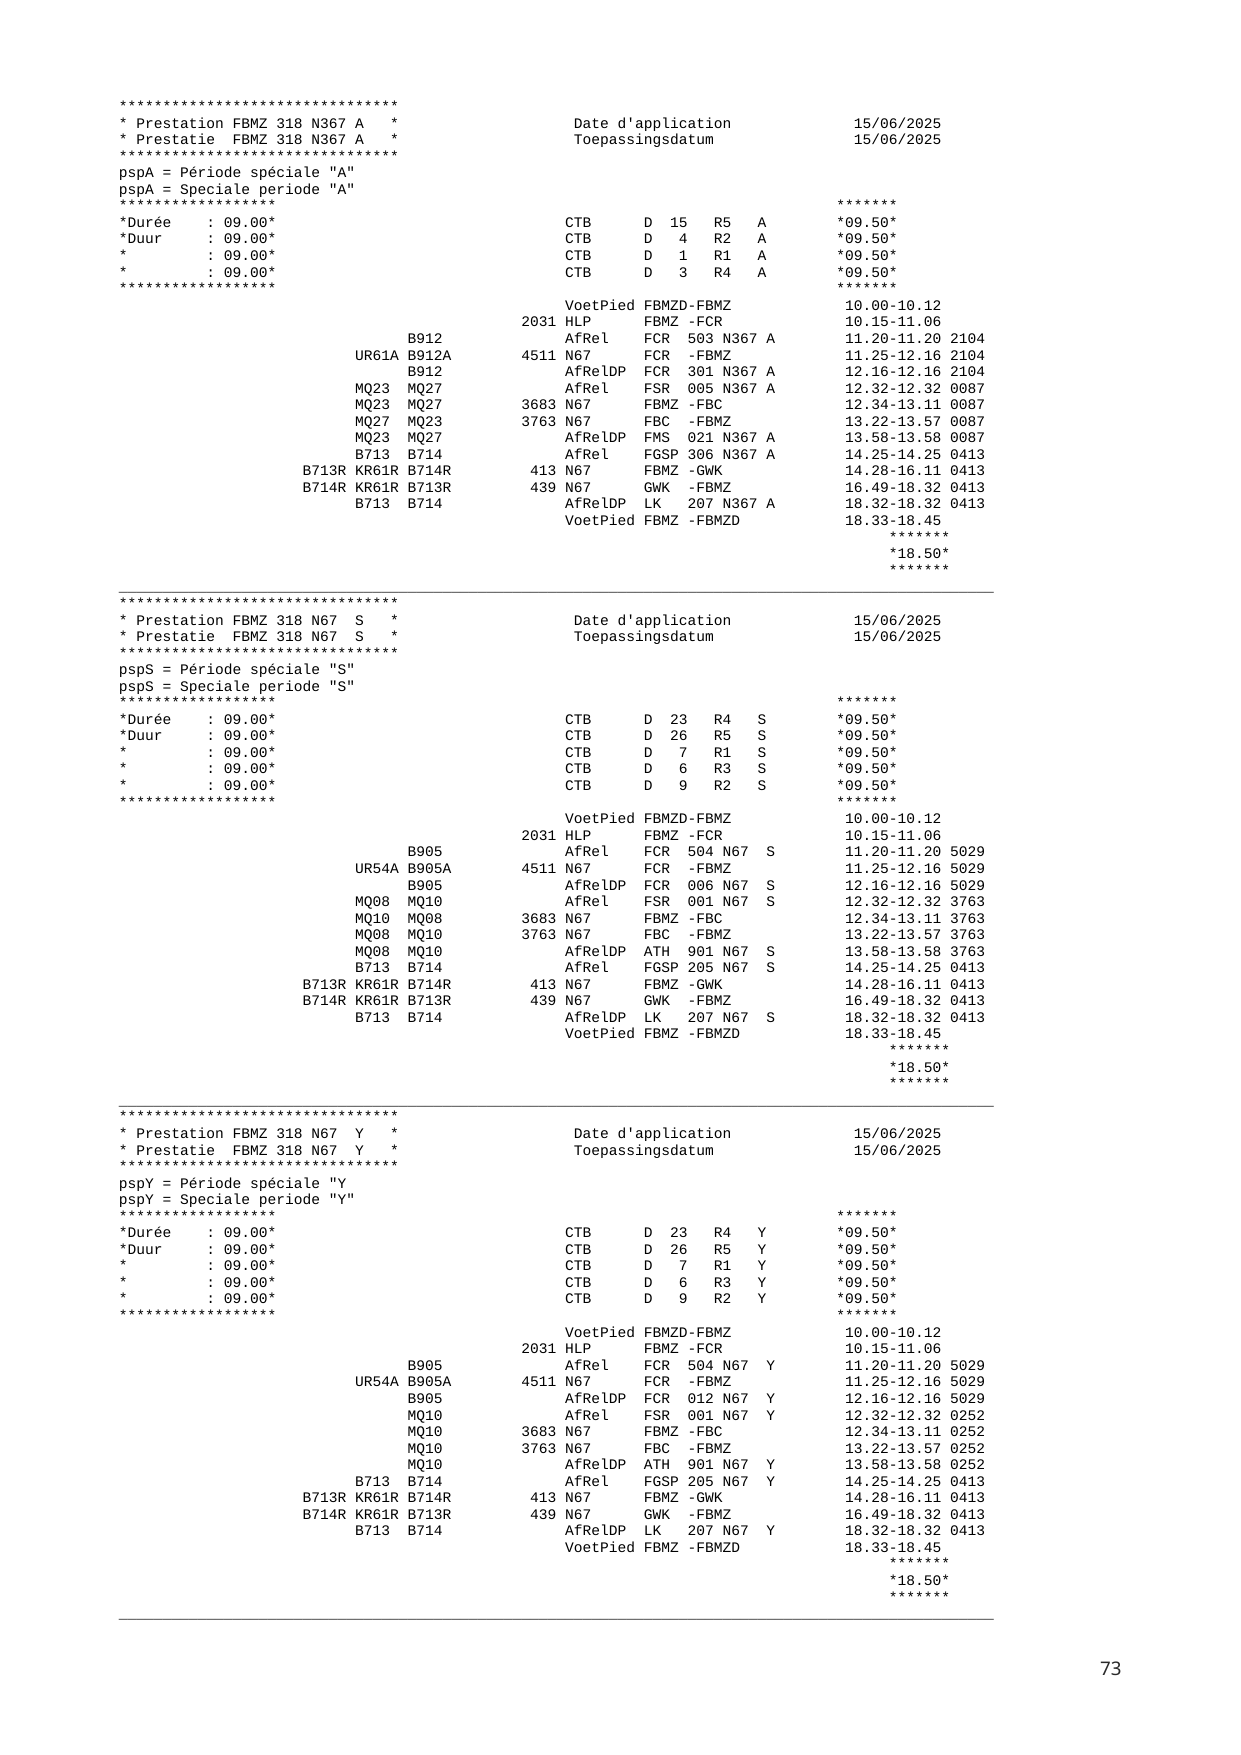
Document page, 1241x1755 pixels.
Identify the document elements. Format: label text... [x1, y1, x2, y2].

text ******************************** * Prestation FBMZ 318 N67 Y * Date d'application 15/06/2025 * Prestatie FBMZ 318 N67 Y * Toepassingsdatum 15/06/2025 ******************************** pspY = Période spéciale "Y pspY = Speciale periode "Y" ****************** ******* *Durée : 09.00* CTB D 23 R4 Y *09.50* *Duur : 09.00* CTB D 26 R5 Y *09.50* * : 09.00* CTB D 7 R1 Y *09.50* * : 09.00* CTB D 6 R3 Y *09.50* * : 09.00* CTB D 9 R2 Y *09.50* ****************** ******* VoetPied FBMZD-FBMZ 10.00-10.12 2031 HLP FBMZ -FCR 10.15-11.06 B905 AfRel FCR 504 N67 Y 11.20-11.20 5029 UR54A B905A 4511 N67 FCR -FBMZ 11.25-12.16 5029 B905 AfRelDP FCR 012 N67 Y 12.16-12.16 5029 MQ10 AfRel FSR 001 N67 Y 12.32-12.32 0252 MQ10 3683 N67 FBMZ -FBC 12.34-13.11 0252 MQ10 3763 N67 FBC -FBMZ 13.22-13.57 0252 MQ10 AfRelDP ATH 901 N67 Y 13.58-13.58 0252 B713 B714 AfRel FGSP 205 N67 Y 14.25-14.25 0413 B713R KR61R B714R 413 N67 FBMZ -GWK 14.28-16.11 0413 B714R KR61R B713R 439 N67 GWK -FBMZ 16.49-18.32 0413 B713 B714 AfRelDP LK 207 N67 Y 18.32-18.32 0413 VoetPied FBMZ -FBMZD 18.33-18.45 ******* *18.50* ******* ____________________________________________________________________________________________________ [119, 1109, 1122, 1623]
text ******************************** * Prestation FBMZ 318 N367 A * Date d'application 15/06/2025 * Prestatie FBMZ 318 N367 A * Toepassingsdatum 15/06/2025 ******************************** pspA = Période spéciale "A" pspA = Speciale periode "A" ****************** ******* *Durée : 09.00* CTB D 15 R5 A *09.50* *Duur : 09.00* CTB D 4 R2 A *09.50* * : 09.00* CTB D 1 R1 A *09.50* * : 09.00* CTB D 3 R4 A *09.50* ****************** ******* VoetPied FBMZD-FBMZ 10.00-10.12 2031 HLP FBMZ -FCR 10.15-11.06 B912 AfRel FCR 503 N367 A 11.20-11.20 2104 UR61A B912A 4511 N67 FCR -FBMZ 11.25-12.16 2104 B912 AfRelDP FCR 301 N367 A 12.16-12.16 2104 MQ23 MQ27 AfRel FSR 005 N367 A 12.32-12.32 0087 MQ23 MQ27 3683 N67 FBMZ -FBC 12.34-13.11 0087 MQ27 MQ23 3763 N67 FBC -FBMZ 13.22-13.57 0087 MQ23 MQ27 AfRelDP FMS 021 N367 A 13.58-13.58 0087 B713 B714 AfRel FGSP 306 N367 A 14.25-14.25 0413 B713R KR61R B714R 413 N67 FBMZ -GWK 14.28-16.11 0413 B714R KR61R B713R 439 N67 GWK -FBMZ 16.49-18.32 0413 B713 B714 AfRelDP LK 207 N367 A 18.32-18.32 0413 VoetPied FBMZ -FBMZD 18.33-18.45 ******* *18.50* ******* ____________________________________________________________________________________________________ [119, 99, 1122, 596]
text ******************************** * Prestation FBMZ 318 N67 S * Date d'application 15/06/2025 * Prestatie FBMZ 318 N67 S * Toepassingsdatum 15/06/2025 ******************************** pspS = Période spéciale "S" pspS = Speciale periode "S" ****************** ******* *Durée : 09.00* CTB D 23 R4 S *09.50* *Duur : 09.00* CTB D 26 R5 S *09.50* * : 09.00* CTB D 7 R1 S *09.50* * : 09.00* CTB D 6 R3 S *09.50* * : 09.00* CTB D 9 R2 S *09.50* ****************** ******* VoetPied FBMZD-FBMZ 10.00-10.12 2031 HLP FBMZ -FCR 10.15-11.06 B905 AfRel FCR 504 N67 S 11.20-11.20 5029 UR54A B905A 4511 N67 FCR -FBMZ 11.25-12.16 5029 B905 AfRelDP FCR 006 N67 S 12.16-12.16 5029 MQ08 MQ10 AfRel FSR 001 N67 S 12.32-12.32 3763 MQ10 MQ08 3683 N67 FBMZ -FBC 12.34-13.11 3763 MQ08 MQ10 3763 N67 FBC -FBMZ 13.22-13.57 3763 MQ08 MQ10 AfRelDP ATH 901 N67 S 13.58-13.58 3763 B713 B714 AfRel FGSP 205 N67 S 14.25-14.25 0413 B713R KR61R B714R 413 N67 FBMZ -GWK 14.28-16.11 0413 B714R KR61R B713R 439 N67 GWK -FBMZ 16.49-18.32 0413 B713 B714 AfRelDP LK 207 N67 S 18.32-18.32 0413 VoetPied FBMZ -FBMZD 18.33-18.45 ******* *18.50* ******* ____________________________________________________________________________________________________ [119, 596, 1122, 1109]
